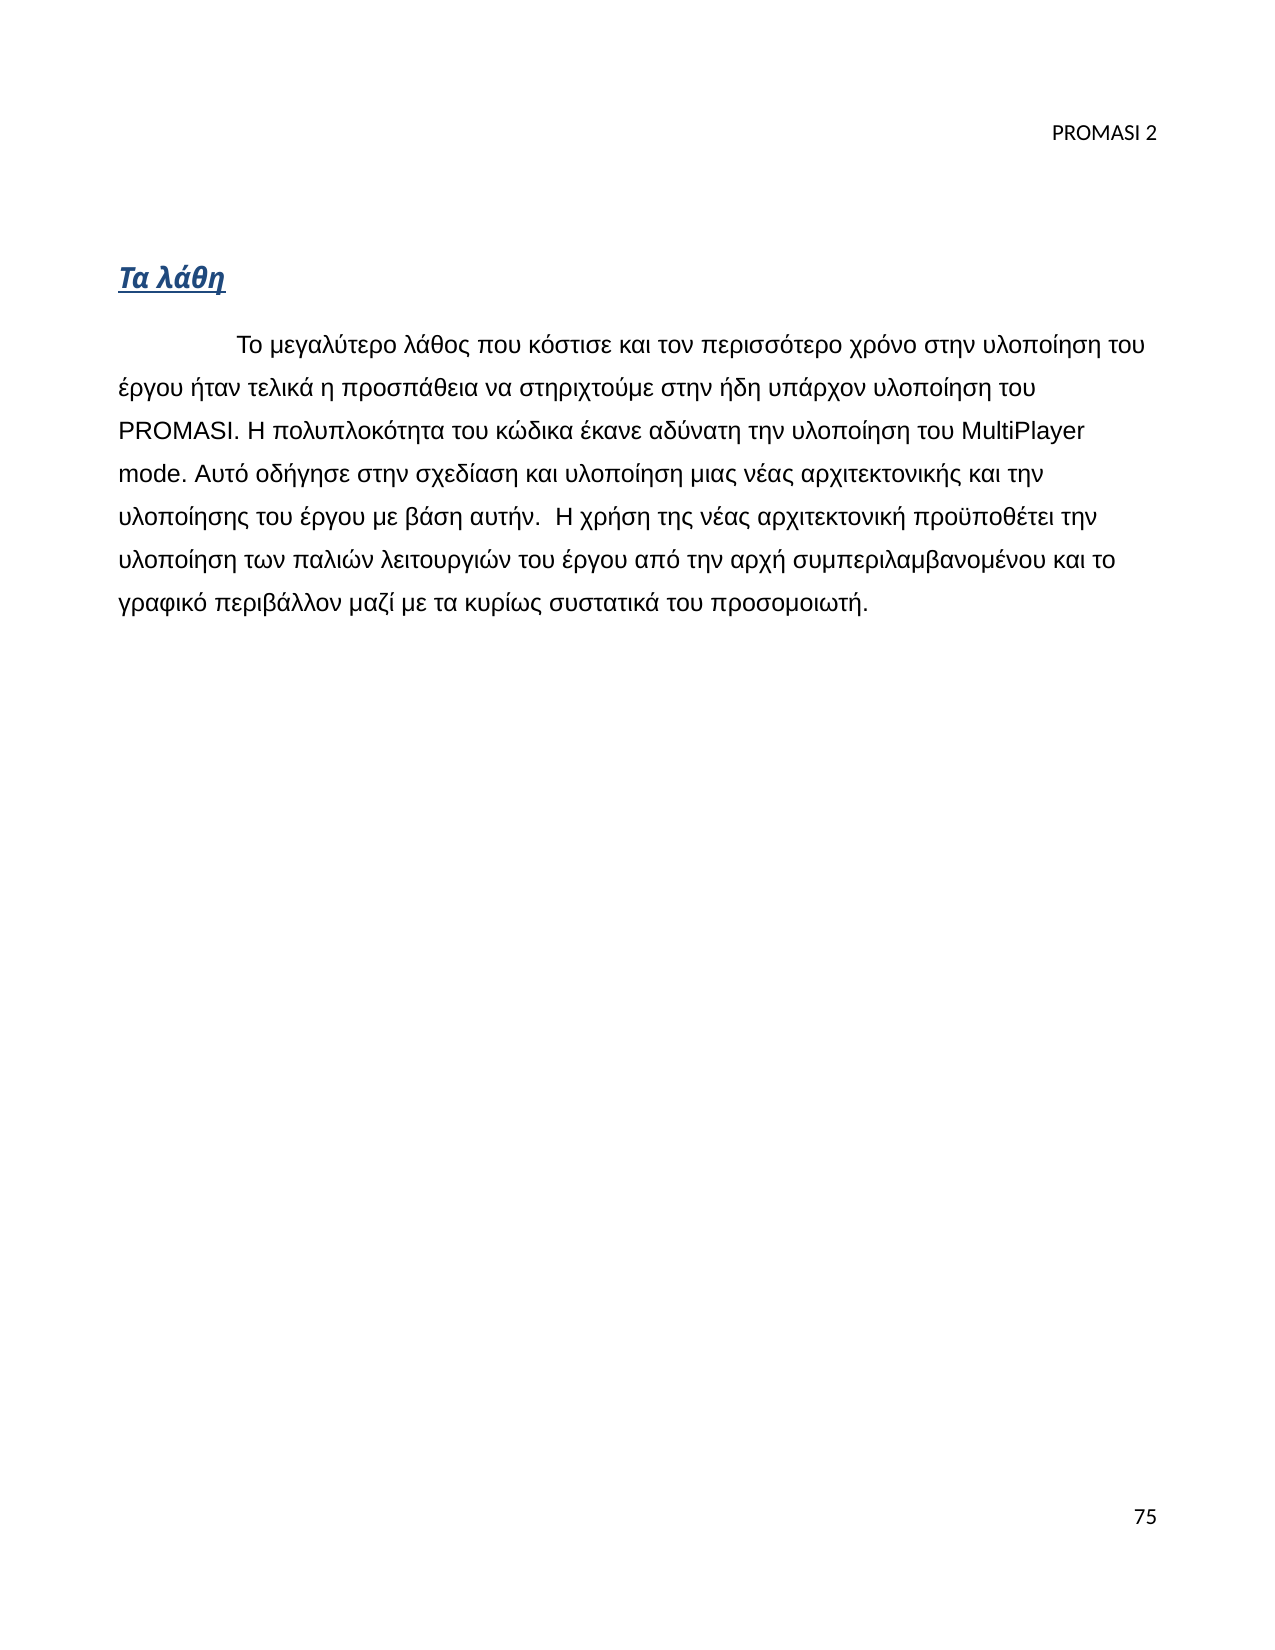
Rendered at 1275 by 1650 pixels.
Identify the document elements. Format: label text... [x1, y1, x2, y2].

subtitle Τα λάθη [118, 258, 1157, 297]
text Το μεγαλύτερο λάθος που κόστισε και τον περισσότερο χρόνο στην υλοποίηση του έργου ήταν τελικά η προσπάθεια να στηριχτούμε στην ήδη υπάρχον υλοποίηση του PROMASI. Η πολυπλοκότητα του κώδικα έκανε αδύνατη την υλοποίηση του MultiPlayer mode. Αυτό οδήγησε στην σχεδίαση και υλοποίηση μιας νέας αρχιτεκτονικής και την υλοποίησης του έργου με βάση αυτήν. Η χρήση της νέας αρχιτεκτονική προϋποθέτει την υλοποίηση των παλιών λειτουργιών του έργου από την αρχή συμπεριλαμβανομένου και το γραφικό περιβάλλον μαζί με τα κυρίως συστατικά του προσομοιωτή. [118, 329, 1157, 617]
